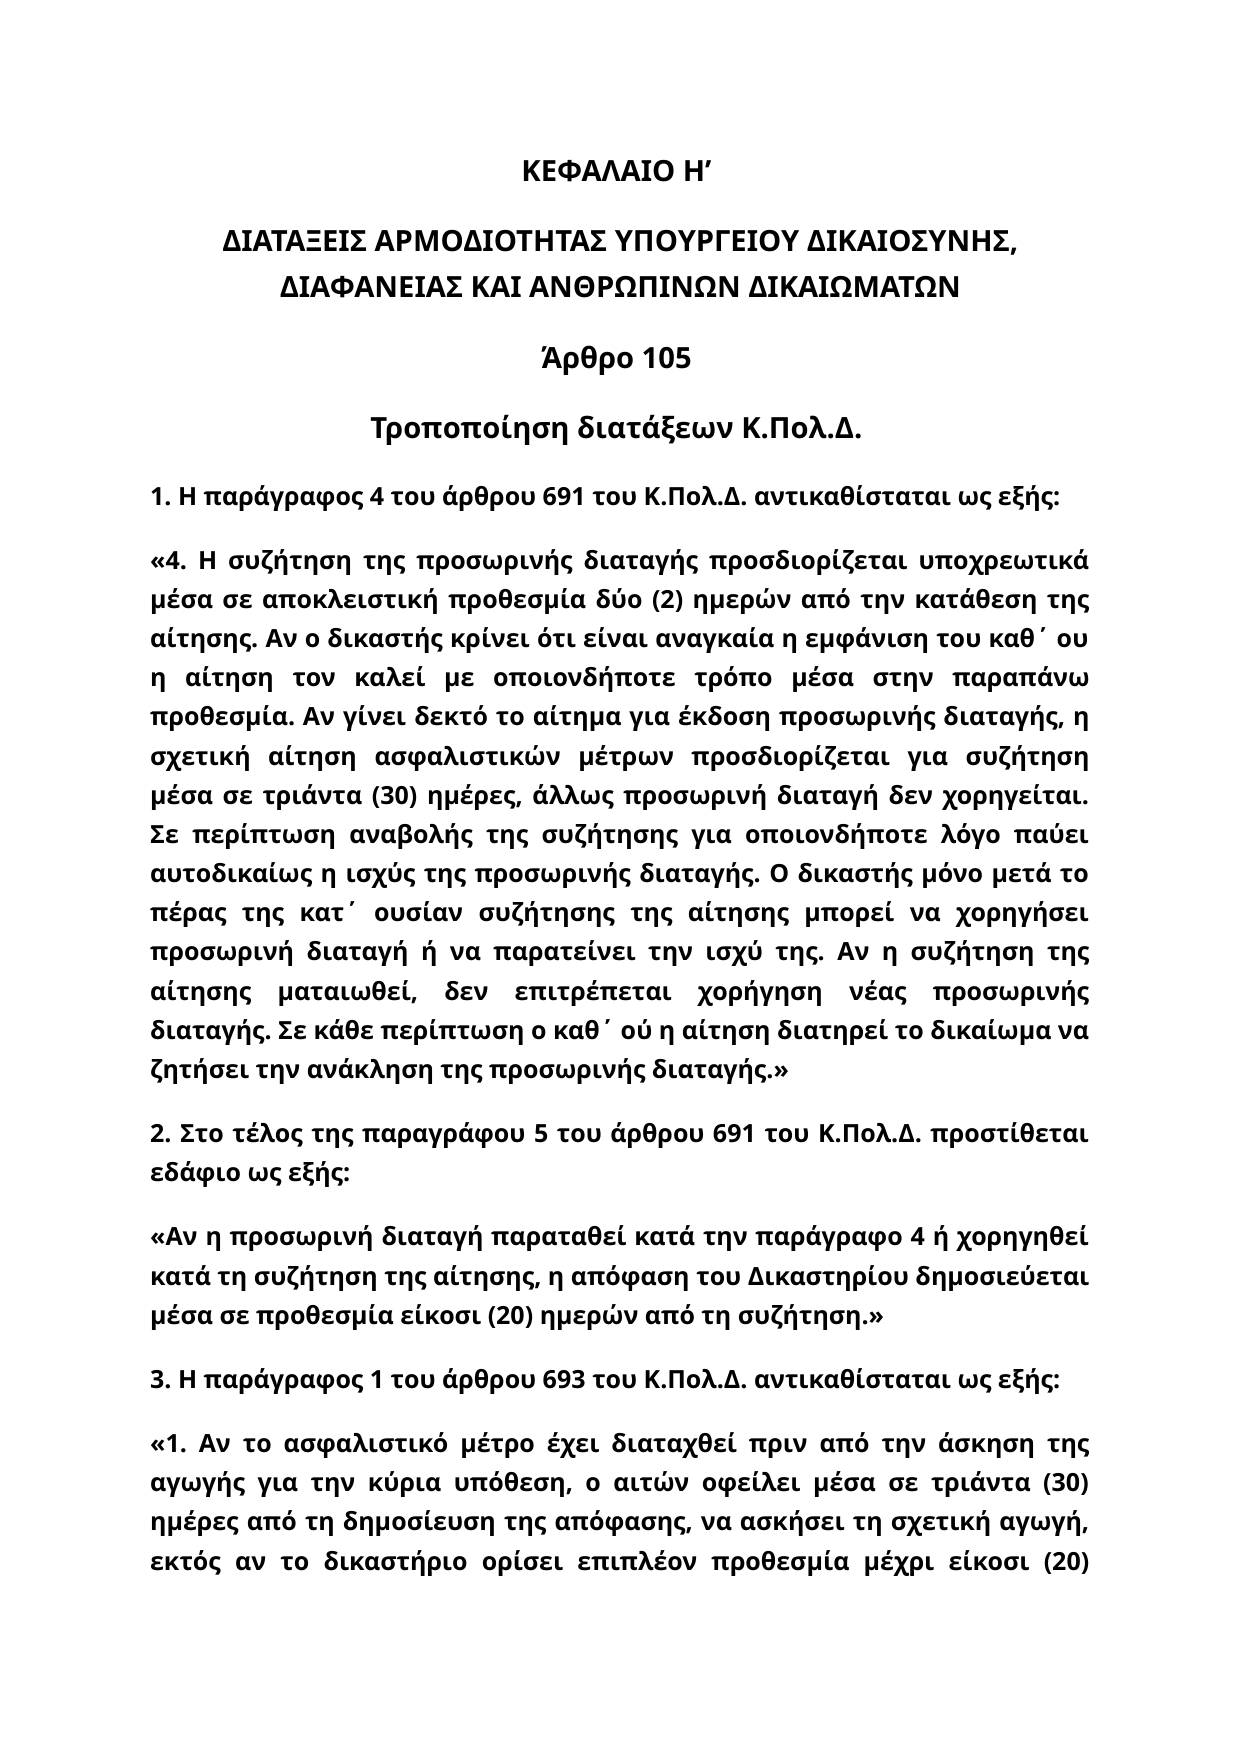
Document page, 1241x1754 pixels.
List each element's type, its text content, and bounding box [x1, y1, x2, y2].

text «Αν η προσωρινή διαταγή παραταθεί κατά την παράγραφο 4 ή χορηγηθεί κατά τη συζήτηση της αίτησης, η απόφαση του Δικαστηρίου δημοσιεύεται μέσα σε προθεσμία είκοσι (20) ημερών από τη συζήτηση.» [150, 1219, 1090, 1331]
text 1. Η παράγραφος 4 του άρθρου 691 του Κ.Πολ.Δ. αντικαθίσταται ως εξής: [150, 478, 1090, 512]
text 2. Στο τέλος της παραγράφου 5 του άρθρου 691 του Κ.Πολ.Δ. προστίθεται εδάφιο ως εξής: [150, 1116, 1090, 1189]
subtitle Τροποποίηση διατάξεων Κ.Πολ.Δ. [150, 407, 1090, 447]
subtitle ΔΙΑΤΑΞΕΙΣ ΑΡΜΟΔΙΟΤΗΤΑΣ ΥΠΟΥΡΓΕΙΟΥ ΔΙΚΑΙΟΣΥΝΗΣ, ΔΙΑΦΑΝΕΙΑΣ ΚΑΙ ΑΝΘΡΩΠΙΝΩΝ ΔΙΚΑΙΩΜΑΤΩΝ [150, 221, 1090, 306]
subtitle ΚΕΦΑΛΑΙΟ Η’ [150, 150, 1090, 190]
text 3. Η παράγραφος 1 του άρθρου 693 του Κ.Πολ.Δ. αντικαθίσταται ως εξής: [150, 1361, 1090, 1396]
text «4. Η συζήτηση της προσωρινής διαταγής προσδιορίζεται υποχρεωτικά μέσα σε αποκλειστική προθεσμία δύο (2) ημερών από την κατάθεση της αίτησης. Αν ο δικαστής κρίνει ότι είναι αναγκαία η εμφάνιση του καθ΄ ου η αίτηση τον καλεί με οποιονδήποτε τρόπο μέσα στην παραπάνω προθεσμία. Αν γίνει δεκτό το αίτημα για έκδοση προσωρινής διαταγής, η σχετική αίτηση ασφαλιστικών μέτρων προσδιορίζεται για συζήτηση μέσα σε τριάντα (30) ημέρες, άλλως προσωρινή διαταγή δεν χορηγείται. Σε περίπτωση αναβολής της συζήτησης για οποιονδήποτε λόγο παύει αυτοδικαίως η ισχύς της προσωρινής διαταγής. Ο δικαστής μόνο μετά το πέρας της κατ΄ ουσίαν συζήτησης της αίτησης μπορεί να χορηγήσει προσωρινή διαταγή ή να παρατείνει την ισχύ της. Αν η συζήτηση της αίτησης ματαιωθεί, δεν επιτρέπεται χορήγηση νέας προσωρινής διαταγής. Σε κάθε περίπτωση ο καθ΄ ού η αίτηση διατηρεί το δικαίωμα να ζητήσει την ανάκληση της προσωρινής διαταγής.» [150, 542, 1090, 1086]
subtitle Άρθρο 105 [150, 337, 1090, 377]
text «1. Αν το ασφαλιστικό μέτρο έχει διαταχθεί πριν από την άσκηση της αγωγής για την κύρια υπόθεση, ο αιτών οφείλει μέσα σε τριάντα (30) ημέρες από τη δημοσίευση της απόφασης, να ασκήσει τη σχετική αγωγή, εκτός αν το δικαστήριο ορίσει επιπλέον προθεσμία μέχρι είκοσι (20) [150, 1426, 1090, 1577]
